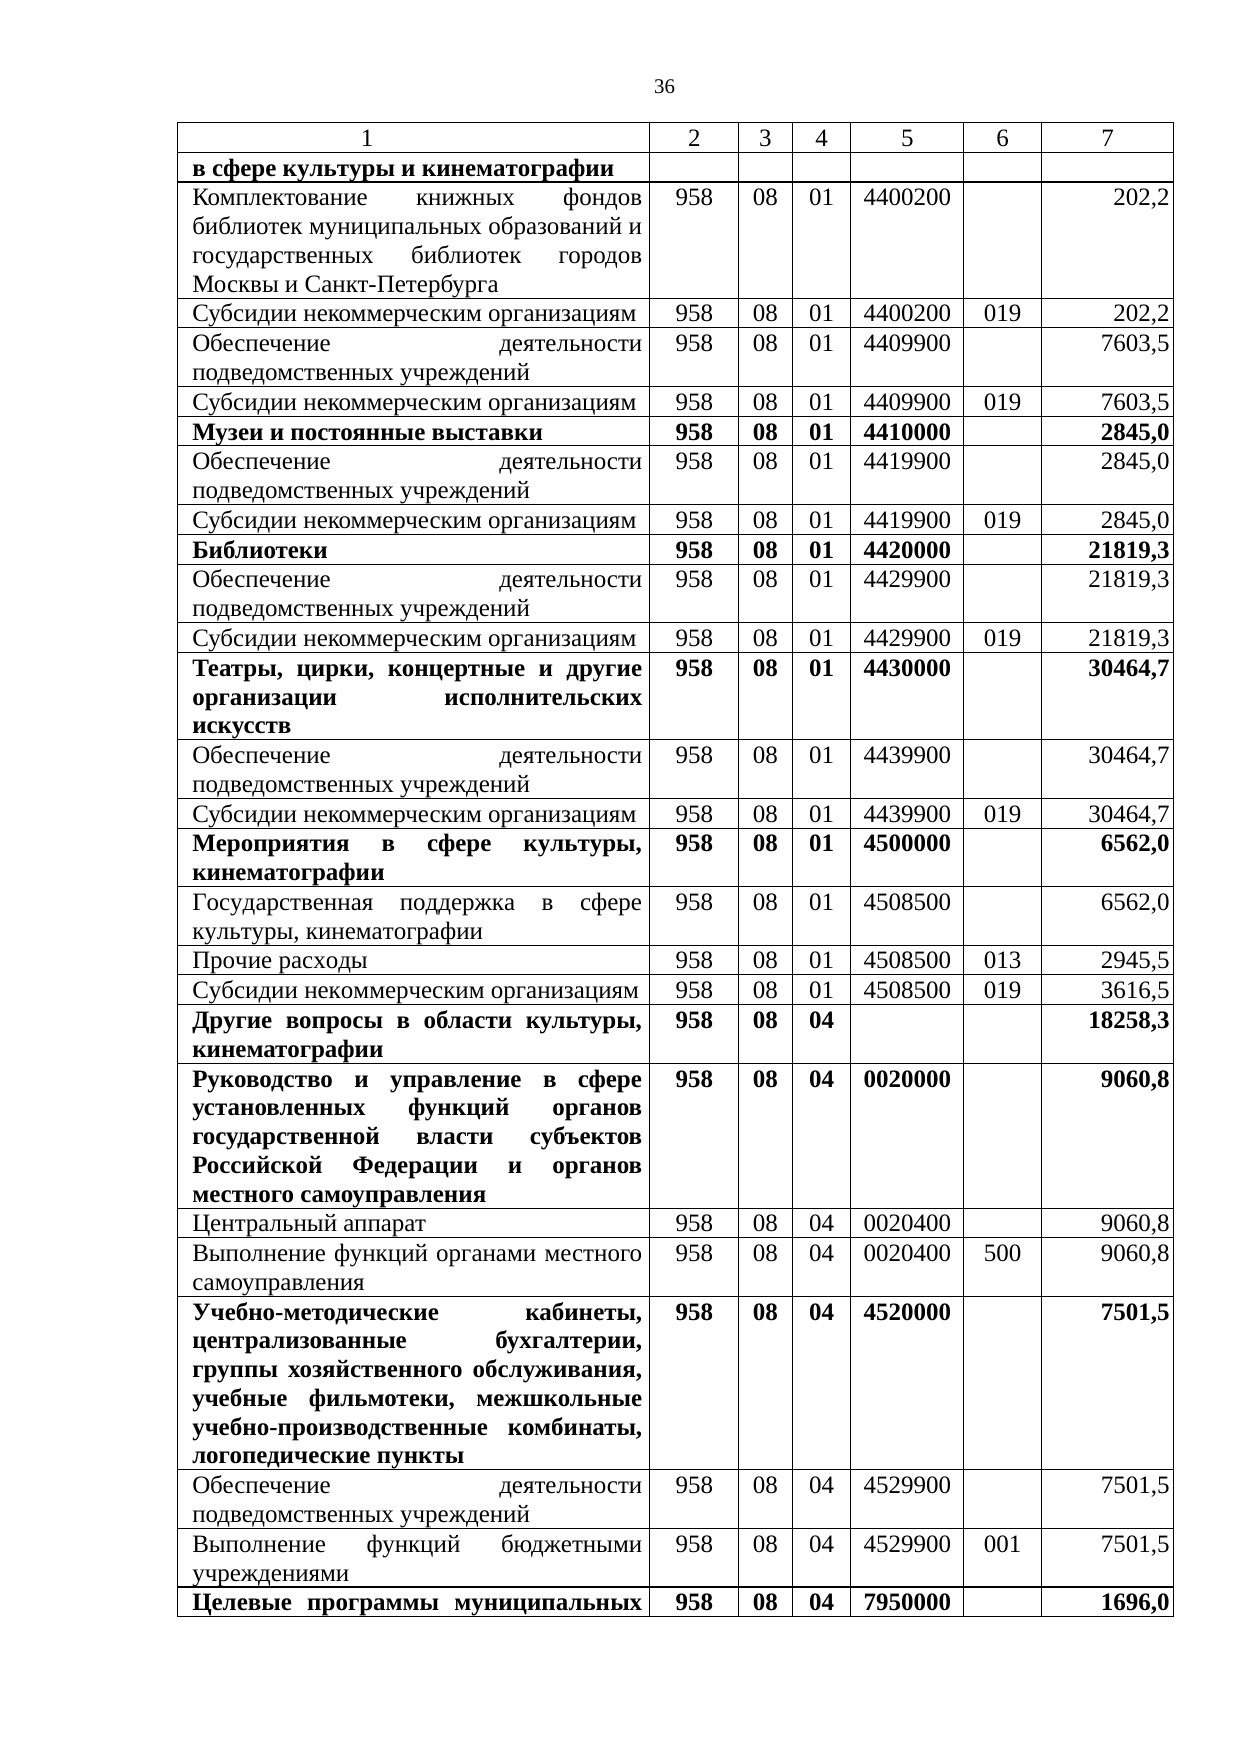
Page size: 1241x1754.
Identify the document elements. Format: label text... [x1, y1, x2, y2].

table_cell 3616,5 [1042, 975, 1173, 1004]
table_cell 01 [793, 387, 850, 416]
table_cell 08 [739, 565, 792, 622]
table_cell [739, 153, 792, 181]
table_cell 08 [739, 183, 792, 297]
table_cell 2845,0 [1042, 505, 1173, 534]
table_header 3 [739, 123, 792, 152]
table_cell [1174, 1063, 1211, 1207]
table_cell 04 [793, 1297, 850, 1469]
table_cell 958 [650, 535, 738, 563]
table_cell 019 [964, 799, 1041, 827]
table_cell 019 [964, 299, 1041, 327]
table_cell 013 [964, 946, 1041, 974]
table_cell 4439900 [851, 799, 963, 827]
table_cell 08 [739, 1470, 792, 1528]
table_cell 958 [650, 1529, 738, 1586]
table_cell 01 [793, 183, 850, 297]
table_cell Театры, цирки, концертные и другие организации исполнительских искусств [178, 653, 649, 739]
table_cell 7501,5 [1042, 1529, 1173, 1586]
table_cell Субсидии некоммерческим организациям [178, 387, 649, 416]
table_cell 08 [739, 1588, 792, 1616]
table_cell 04 [793, 1209, 850, 1237]
table_cell 2845,0 [1042, 417, 1173, 445]
table_cell [964, 183, 1041, 297]
table_cell [1174, 386, 1211, 416]
table_cell 08 [739, 505, 792, 534]
table_cell [964, 1297, 1041, 1469]
table_cell [1174, 1586, 1211, 1616]
table_cell [964, 535, 1041, 563]
table_cell 4430000 [851, 653, 963, 739]
table_cell [1042, 153, 1173, 181]
table_cell Обеспечение деятельности подведомственных учреждений [178, 1470, 649, 1528]
table_cell 4410000 [851, 417, 963, 445]
table_cell [1174, 739, 1211, 798]
table_cell [1174, 152, 1211, 181]
table_cell [1174, 327, 1211, 386]
table_cell 019 [964, 505, 1041, 534]
table_cell 4508500 [851, 887, 963, 944]
table_cell Субсидии некоммерческим организациям [178, 623, 649, 652]
table_cell 9060,8 [1042, 1209, 1173, 1237]
table_cell 01 [793, 887, 850, 944]
table_cell [650, 153, 738, 181]
table_cell 4529900 [851, 1529, 963, 1586]
table_cell 019 [964, 387, 1041, 416]
table_header 4 [793, 123, 850, 152]
table_cell 21819,3 [1042, 565, 1173, 622]
table_cell [964, 1470, 1041, 1528]
table_cell 4500000 [851, 829, 963, 886]
table_cell 08 [739, 1297, 792, 1469]
table_cell [964, 328, 1041, 386]
table_cell 18258,3 [1042, 1005, 1173, 1063]
table_cell 01 [793, 505, 850, 534]
table_cell [964, 417, 1041, 445]
table_cell 08 [739, 653, 792, 739]
table_cell [1174, 974, 1211, 1004]
table_cell [851, 153, 963, 181]
table_cell 958 [650, 946, 738, 974]
table_cell 958 [650, 1238, 738, 1296]
table_cell [964, 653, 1041, 739]
table_cell Субсидии некоммерческим организациям [178, 505, 649, 534]
table_cell 019 [964, 975, 1041, 1004]
table_cell 958 [650, 799, 738, 827]
table_cell Обеспечение деятельности подведомственных учреждений [178, 565, 649, 622]
table_cell в сфере культуры и кинематографии [178, 153, 649, 181]
table_cell 08 [739, 1064, 792, 1207]
table_cell [964, 153, 1041, 181]
table_cell 08 [739, 535, 792, 563]
table_cell 4400200 [851, 183, 963, 297]
table_cell [964, 740, 1041, 798]
table_header 6 [964, 123, 1041, 152]
table_cell 958 [650, 975, 738, 1004]
table_cell 01 [793, 299, 850, 327]
table_cell 202,2 [1042, 299, 1173, 327]
table_cell 04 [793, 1588, 850, 1616]
table_cell 01 [793, 799, 850, 827]
table_cell 958 [650, 1005, 738, 1063]
table_cell 958 [650, 653, 738, 739]
table_cell [1174, 798, 1211, 827]
table_cell 21819,3 [1042, 623, 1173, 652]
table_cell Субсидии некоммерческим организациям [178, 299, 649, 327]
table_cell 01 [793, 446, 850, 504]
table_cell Прочие расходы [178, 946, 649, 974]
table_cell [1174, 1296, 1211, 1469]
table_cell 08 [739, 975, 792, 1004]
table_cell Библиотеки [178, 535, 649, 563]
table_cell 4420000 [851, 535, 963, 563]
table_cell 0020400 [851, 1209, 963, 1237]
table_cell 7501,5 [1042, 1470, 1173, 1528]
table_cell 958 [650, 740, 738, 798]
table_cell [1174, 298, 1211, 327]
table_cell 21819,3 [1042, 535, 1173, 563]
table_cell 08 [739, 387, 792, 416]
table_cell 958 [650, 887, 738, 944]
table_cell Музеи и постоянные выставки [178, 417, 649, 445]
table_cell [1174, 886, 1211, 944]
table_cell 01 [793, 417, 850, 445]
table_cell 4529900 [851, 1470, 963, 1528]
table_cell [1174, 534, 1211, 563]
table_cell 4520000 [851, 1297, 963, 1469]
table_cell 04 [793, 1529, 850, 1586]
table_header 5 [851, 123, 963, 152]
table_cell [1174, 504, 1211, 534]
table_cell 2845,0 [1042, 446, 1173, 504]
table_cell 4429900 [851, 623, 963, 652]
table_cell 08 [739, 1209, 792, 1237]
table_cell 958 [650, 623, 738, 652]
table_cell Комплектование книжных фондов библиотек муниципальных образований и государственных библиотек городов Москвы и Санкт-Петербурга [178, 183, 649, 297]
table_cell [1174, 1469, 1211, 1528]
table_cell 01 [793, 623, 850, 652]
table_cell 08 [739, 1529, 792, 1586]
table_cell [964, 887, 1041, 944]
table_cell 04 [793, 1064, 850, 1207]
table_cell 019 [964, 623, 1041, 652]
table_cell 4409900 [851, 328, 963, 386]
table_cell 08 [739, 740, 792, 798]
table_cell 01 [793, 740, 850, 798]
table_cell 9060,8 [1042, 1238, 1173, 1296]
table_cell 4508500 [851, 975, 963, 1004]
table_cell [1174, 416, 1211, 445]
table_header [1174, 122, 1211, 152]
table_cell Выполнение функций бюджетными учреждениями [178, 1529, 649, 1586]
table_cell [1174, 828, 1211, 886]
table_cell 08 [739, 299, 792, 327]
table_cell 958 [650, 1470, 738, 1528]
table_cell [1174, 445, 1211, 504]
table_cell 30464,7 [1042, 799, 1173, 827]
table_cell 30464,7 [1042, 653, 1173, 739]
table_cell 958 [650, 1588, 738, 1616]
table_cell 7603,5 [1042, 328, 1173, 386]
table_cell 4419900 [851, 446, 963, 504]
table_cell 0020000 [851, 1064, 963, 1207]
table_cell 01 [793, 565, 850, 622]
table_cell 08 [739, 1005, 792, 1063]
table_cell 08 [739, 946, 792, 974]
table_cell 08 [739, 623, 792, 652]
table_cell 958 [650, 1209, 738, 1237]
table_cell 4419900 [851, 505, 963, 534]
table_cell 958 [650, 1064, 738, 1207]
table_header 1 [178, 123, 649, 152]
table_cell [1174, 622, 1211, 652]
table_cell [964, 565, 1041, 622]
table_cell 7603,5 [1042, 387, 1173, 416]
table_cell 01 [793, 975, 850, 1004]
table_cell 08 [739, 887, 792, 944]
table_cell Субсидии некоммерческим организациям [178, 799, 649, 827]
table_cell [851, 1005, 963, 1063]
table_cell [964, 1005, 1041, 1063]
table_cell 001 [964, 1529, 1041, 1586]
table_cell 2945,5 [1042, 946, 1173, 974]
table_cell [1174, 181, 1211, 297]
table_cell [1174, 652, 1211, 739]
table_cell 30464,7 [1042, 740, 1173, 798]
table_cell [964, 446, 1041, 504]
table_cell [1174, 1208, 1211, 1237]
table_cell [1174, 564, 1211, 622]
table_cell 958 [650, 446, 738, 504]
table_cell Целевые программы муниципальных [178, 1588, 649, 1616]
table_cell 958 [650, 417, 738, 445]
table_cell 958 [650, 387, 738, 416]
table_cell 958 [650, 299, 738, 327]
table_cell 4400200 [851, 299, 963, 327]
table_cell [964, 1209, 1041, 1237]
table_cell Мероприятия в сфере культуры, кинематографии [178, 829, 649, 886]
table_cell 958 [650, 505, 738, 534]
table_cell 202,2 [1042, 183, 1173, 297]
table_cell Обеспечение деятельности подведомственных учреждений [178, 328, 649, 386]
table_cell Субсидии некоммерческим организациям [178, 975, 649, 1004]
table_cell Другие вопросы в области культуры, кинематографии [178, 1005, 649, 1063]
table_cell 01 [793, 653, 850, 739]
table_cell Обеспечение деятельности подведомственных учреждений [178, 740, 649, 798]
table_cell 08 [739, 1238, 792, 1296]
table_cell 4429900 [851, 565, 963, 622]
table_cell Учебно-методические кабинеты, централизованные бухгалтерии, группы хозяйственного обслуживания, учебные фильмотеки, межшкольные учебно-производственные комбинаты, логопедические пункты [178, 1297, 649, 1469]
table_cell 04 [793, 1238, 850, 1296]
table_cell [1174, 1004, 1211, 1063]
table_cell [1174, 1237, 1211, 1296]
table_header 7 [1042, 123, 1173, 152]
table_cell 01 [793, 535, 850, 563]
table_cell 04 [793, 1470, 850, 1528]
table_cell Выполнение функций органами местного самоуправления [178, 1238, 649, 1296]
table_cell [1174, 945, 1211, 974]
table_cell 01 [793, 946, 850, 974]
table_cell 9060,8 [1042, 1064, 1173, 1207]
table_cell [964, 829, 1041, 886]
table_cell 958 [650, 328, 738, 386]
table_cell 01 [793, 328, 850, 386]
table_cell Государственная поддержка в сфере культуры, кинематографии [178, 887, 649, 944]
table_cell 500 [964, 1238, 1041, 1296]
table_cell 4439900 [851, 740, 963, 798]
table_cell [964, 1588, 1041, 1616]
table_cell 6562,0 [1042, 829, 1173, 886]
table_cell 4409900 [851, 387, 963, 416]
table_cell 08 [739, 829, 792, 886]
table_cell 01 [793, 829, 850, 886]
table_cell Обеспечение деятельности подведомственных учреждений [178, 446, 649, 504]
table_cell [793, 153, 850, 181]
table_cell 08 [739, 417, 792, 445]
table_cell 4508500 [851, 946, 963, 974]
table_cell 04 [793, 1005, 850, 1063]
table_cell 7950000 [851, 1588, 963, 1616]
table_cell 958 [650, 565, 738, 622]
table_cell 958 [650, 183, 738, 297]
table_cell 08 [739, 799, 792, 827]
table_cell Центральный аппарат [178, 1209, 649, 1237]
table_cell [1174, 1528, 1211, 1586]
table_cell 958 [650, 1297, 738, 1469]
table_cell Руководство и управление в сфере установленных функций органов государственной власти субъектов Российской Федерации и органов местного самоуправления [178, 1064, 649, 1207]
table_cell 958 [650, 829, 738, 886]
table_cell 7501,5 [1042, 1297, 1173, 1469]
table_cell 08 [739, 328, 792, 386]
table_cell 0020400 [851, 1238, 963, 1296]
table_cell 1696,0 [1042, 1588, 1173, 1616]
table_cell [964, 1064, 1041, 1207]
table_cell 08 [739, 446, 792, 504]
table_cell 6562,0 [1042, 887, 1173, 944]
table_header 2 [650, 123, 738, 152]
